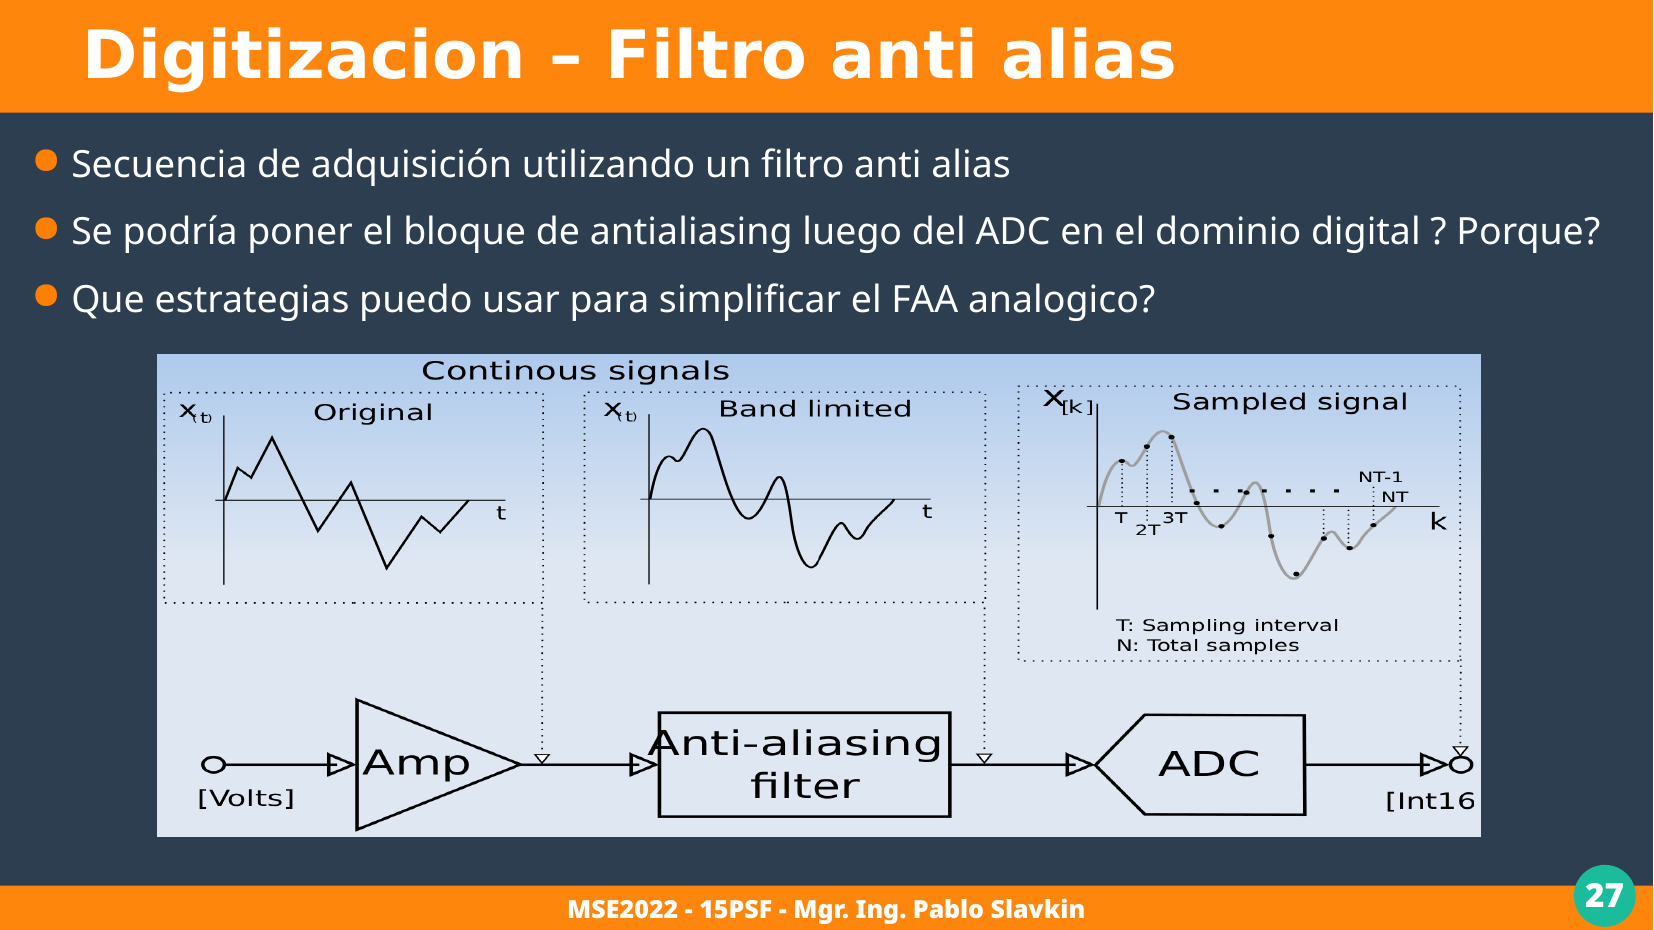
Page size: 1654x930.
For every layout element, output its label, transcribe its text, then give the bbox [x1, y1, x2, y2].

picture [157, 354, 1481, 837]
list Secuencia de adquisición utilizando un filtro anti alias Se podría poner el bloque de antialiasing luego del ADC en el dominio digital ? Porque? Que estrategias puedo usar para simplificar el FAA analogico? [18, 137, 1613, 338]
title Digitizacion – Filtro anti alias [0, 16, 1653, 113]
